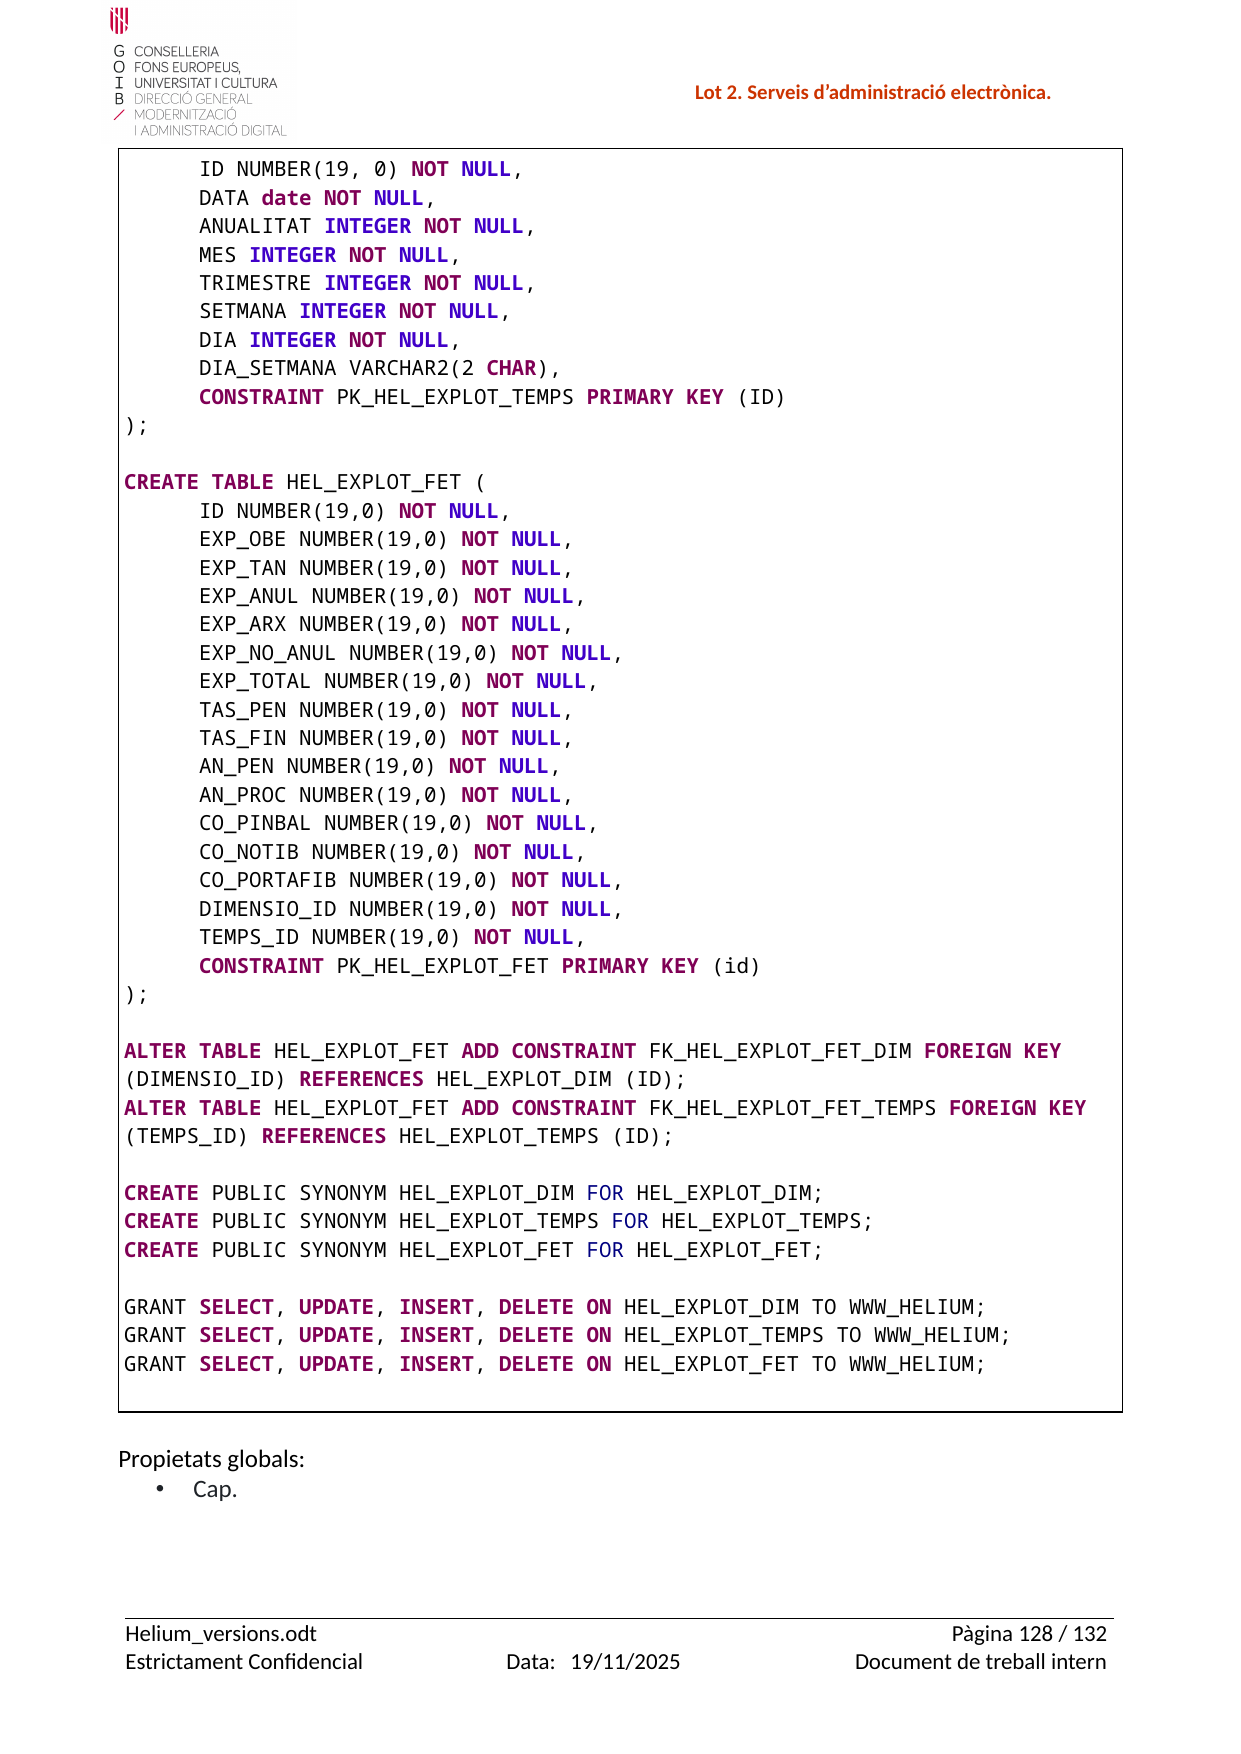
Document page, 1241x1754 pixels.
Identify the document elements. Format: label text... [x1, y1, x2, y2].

picture [100, 0, 297, 144]
table_header ID NUMBER(19, 0) NOT NULL, DATA date NOT NULL, ANUALITAT INTEGER NOT NULL, MES INTEGER NOT NULL, TRIMESTRE INTEGER NOT NULL, SETMANA INTEGER NOT NULL, DIA INTEGER NOT NULL, DIA_SETMANA VARCHAR2(2 CHAR), CONSTRAINT PK_HEL_EXPLOT_TEMPS PRIMARY KEY (ID) ); CREATE TABLE HEL_EXPLOT_FET ( ID NUMBER(19,0) NOT NULL, EXP_OBE NUMBER(19,0) NOT NULL, EXP_TAN NUMBER(19,0) NOT NULL, EXP_ANUL NUMBER(19,0) NOT NULL, EXP_ARX NUMBER(19,0) NOT NULL, EXP_NO_ANUL NUMBER(19,0) NOT NULL, EXP_TOTAL NUMBER(19,0) NOT NULL, TAS_PEN NUMBER(19,0) NOT NULL, TAS_FIN NUMBER(19,0) NOT NULL, AN_PEN NUMBER(19,0) NOT NULL, AN_PROC NUMBER(19,0) NOT NULL, CO_PINBAL NUMBER(19,0) NOT NULL, CO_NOTIB NUMBER(19,0) NOT NULL, CO_PORTAFIB NUMBER(19,0) NOT NULL, DIMENSIO_ID NUMBER(19,0) NOT NULL, TEMPS_ID NUMBER(19,0) NOT NULL, CONSTRAINT PK_HEL_EXPLOT_FET PRIMARY KEY (id) ); ALTER TABLE HEL_EXPLOT_FET ADD CONSTRAINT FK_HEL_EXPLOT_FET_DIM FOREIGN KEY (DIMENSIO_ID) REFERENCES HEL_EXPLOT_DIM (ID); ALTER TABLE HEL_EXPLOT_FET ADD CONSTRAINT FK_HEL_EXPLOT_FET_TEMPS FOREIGN KEY (TEMPS_ID) REFERENCES HEL_EXPLOT_TEMPS (ID); CREATE PUBLIC SYNONYM HEL_EXPLOT_DIM FOR HEL_EXPLOT_DIM; CREATE PUBLIC SYNONYM HEL_EXPLOT_TEMPS FOR HEL_EXPLOT_TEMPS; CREATE PUBLIC SYNONYM HEL_EXPLOT_FET FOR HEL_EXPLOT_FET; GRANT SELECT, UPDATE, INSERT, DELETE ON HEL_EXPLOT_DIM TO WWW_HELIUM; GRANT SELECT, UPDATE, INSERT, DELETE ON HEL_EXPLOT_TEMPS TO WWW_HELIUM; GRANT SELECT, UPDATE, INSERT, DELETE ON HEL_EXPLOT_FET TO WWW_HELIUM; [119, 149, 1122, 1411]
list Cap. [156, 1473, 1122, 1504]
text Propietats globals: [118, 1443, 1122, 1473]
